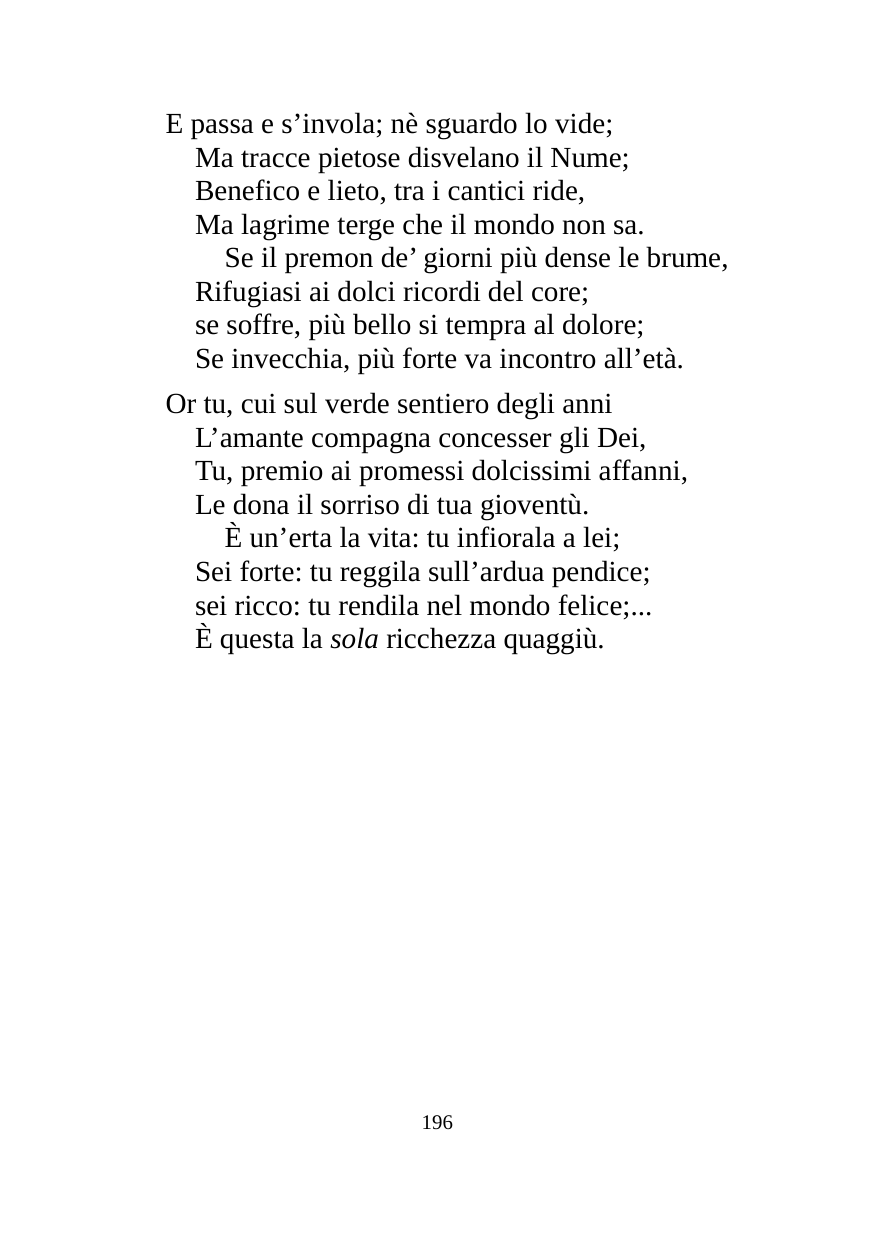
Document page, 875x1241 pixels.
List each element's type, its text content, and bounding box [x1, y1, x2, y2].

text E passa e s’invola; nè sguardo lo vide; Ma tracce pietose disvelano il Nume; Benefico e lieto, tra i cantici ride, Ma lagrime terge che il mondo non sa. [165, 106, 768, 240]
text Or tu, cui sul verde sentiero degli anni L’amante compagna concesser gli Dei, Tu, premio ai promessi dolcissimi affanni, Le dona il sorriso di tua gioventù. [165, 386, 768, 521]
text Se il premon de’ giorni più dense le brume, Rifugiasi ai dolci ricordi del core; se soffre, più bello si tempra al dolore; Se invecchia, più forte va incontro all’età. [195, 240, 768, 374]
text È un’erta la vita: tu infiorala a lei; Sei forte: tu reggila sull’ardua pendice; sei ricco: tu rendila nel mondo felice;... È questa la sola ricchezza quaggiù. [195, 521, 768, 655]
